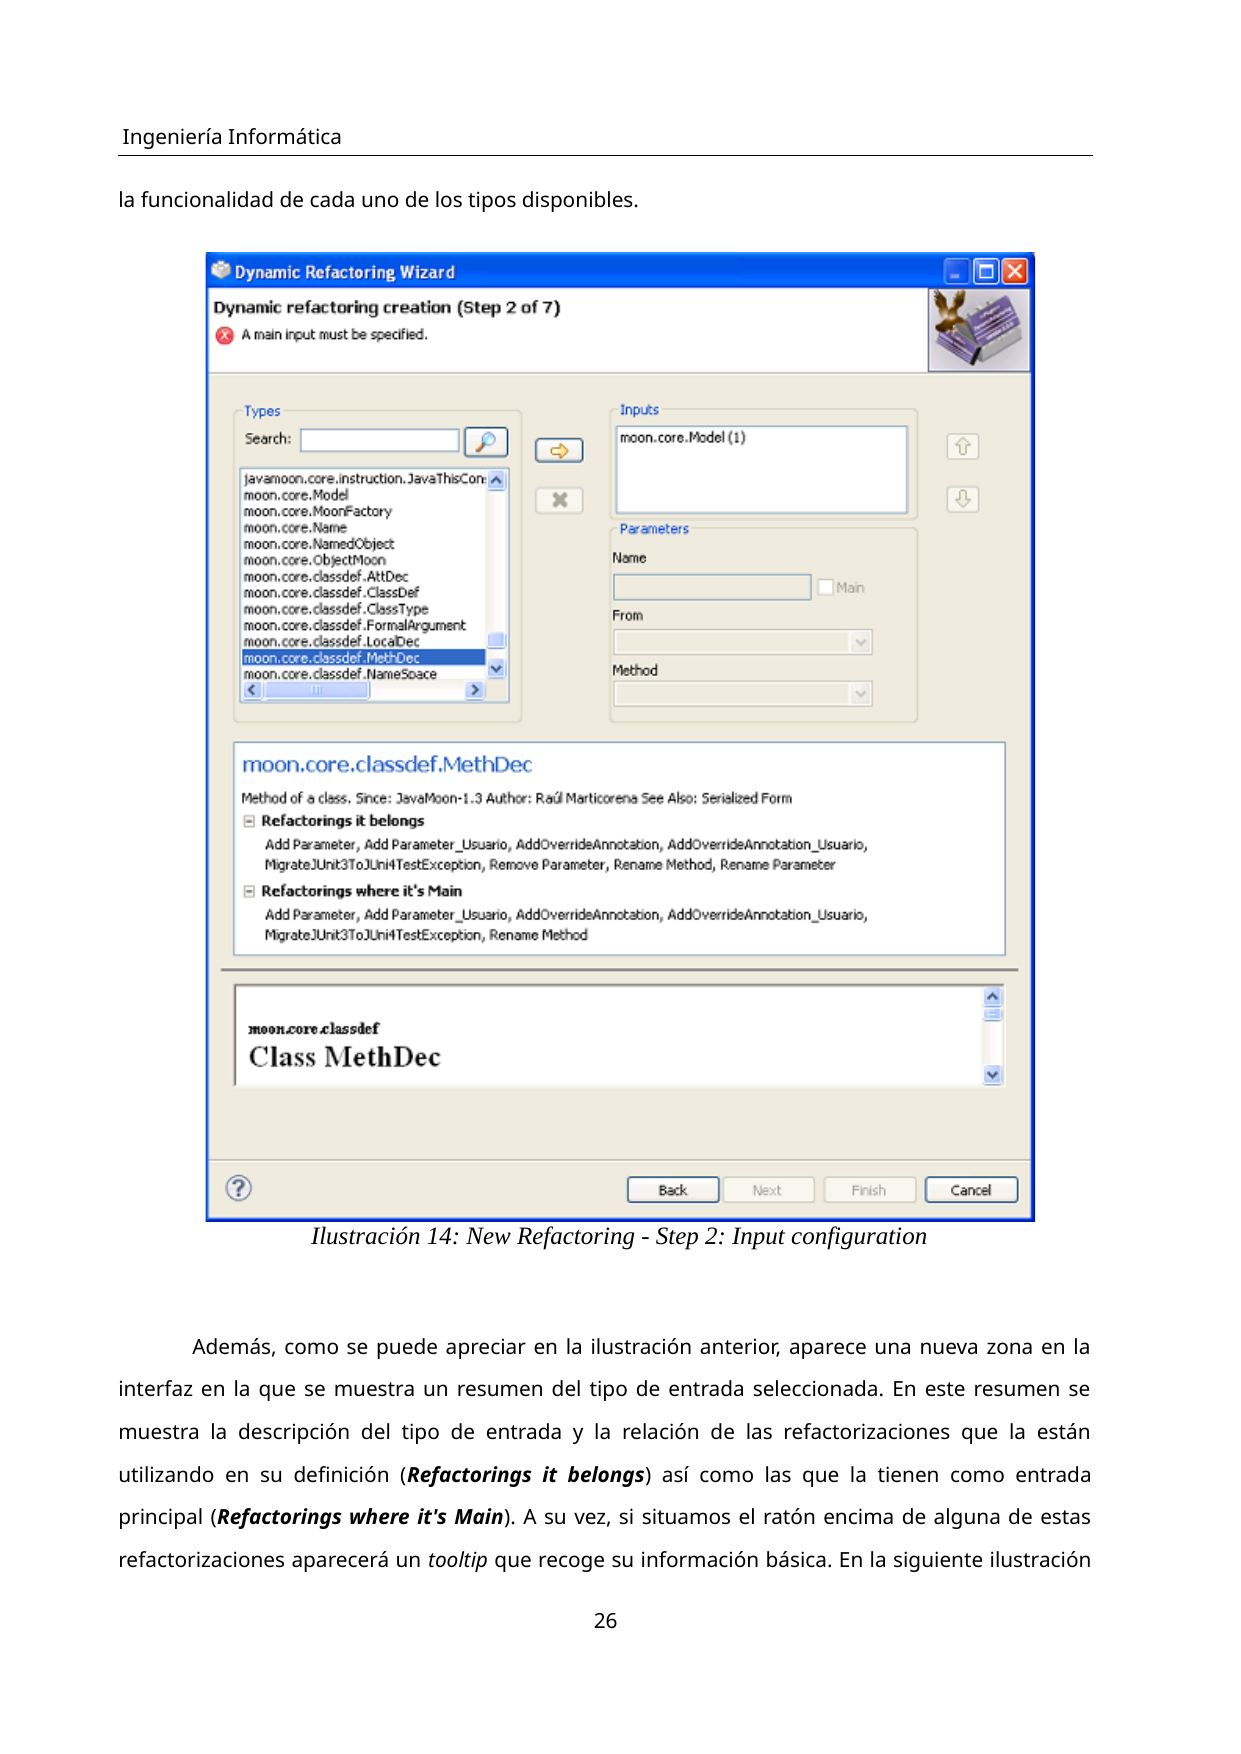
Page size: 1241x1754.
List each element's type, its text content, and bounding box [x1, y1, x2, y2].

picture [205, 252, 1036, 1222]
text la funcionalidad de cada uno de los tipos disponibles. [118, 185, 1093, 213]
text Ilustración 14: New Refactoring - Step 2: Input configuration [205, 1222, 1035, 1250]
text Además, como se puede apreciar en la ilustración anterior, aparece una nueva zona en la interfaz en la que se muestra un resumen del tipo de entrada seleccionada. En este resumen se muestra la descripción del tipo de entrada y la relación de las refactorizaciones que la están utilizando en su definición (Refactorings it belongs) así como las que la tienen como entrada principal (Refactorings where it's Main). A su vez, si situamos el ratón encima de alguna de estas refactorizaciones aparecerá un tooltip que recoge su información básica. En la siguiente ilustración [118, 1332, 1093, 1573]
